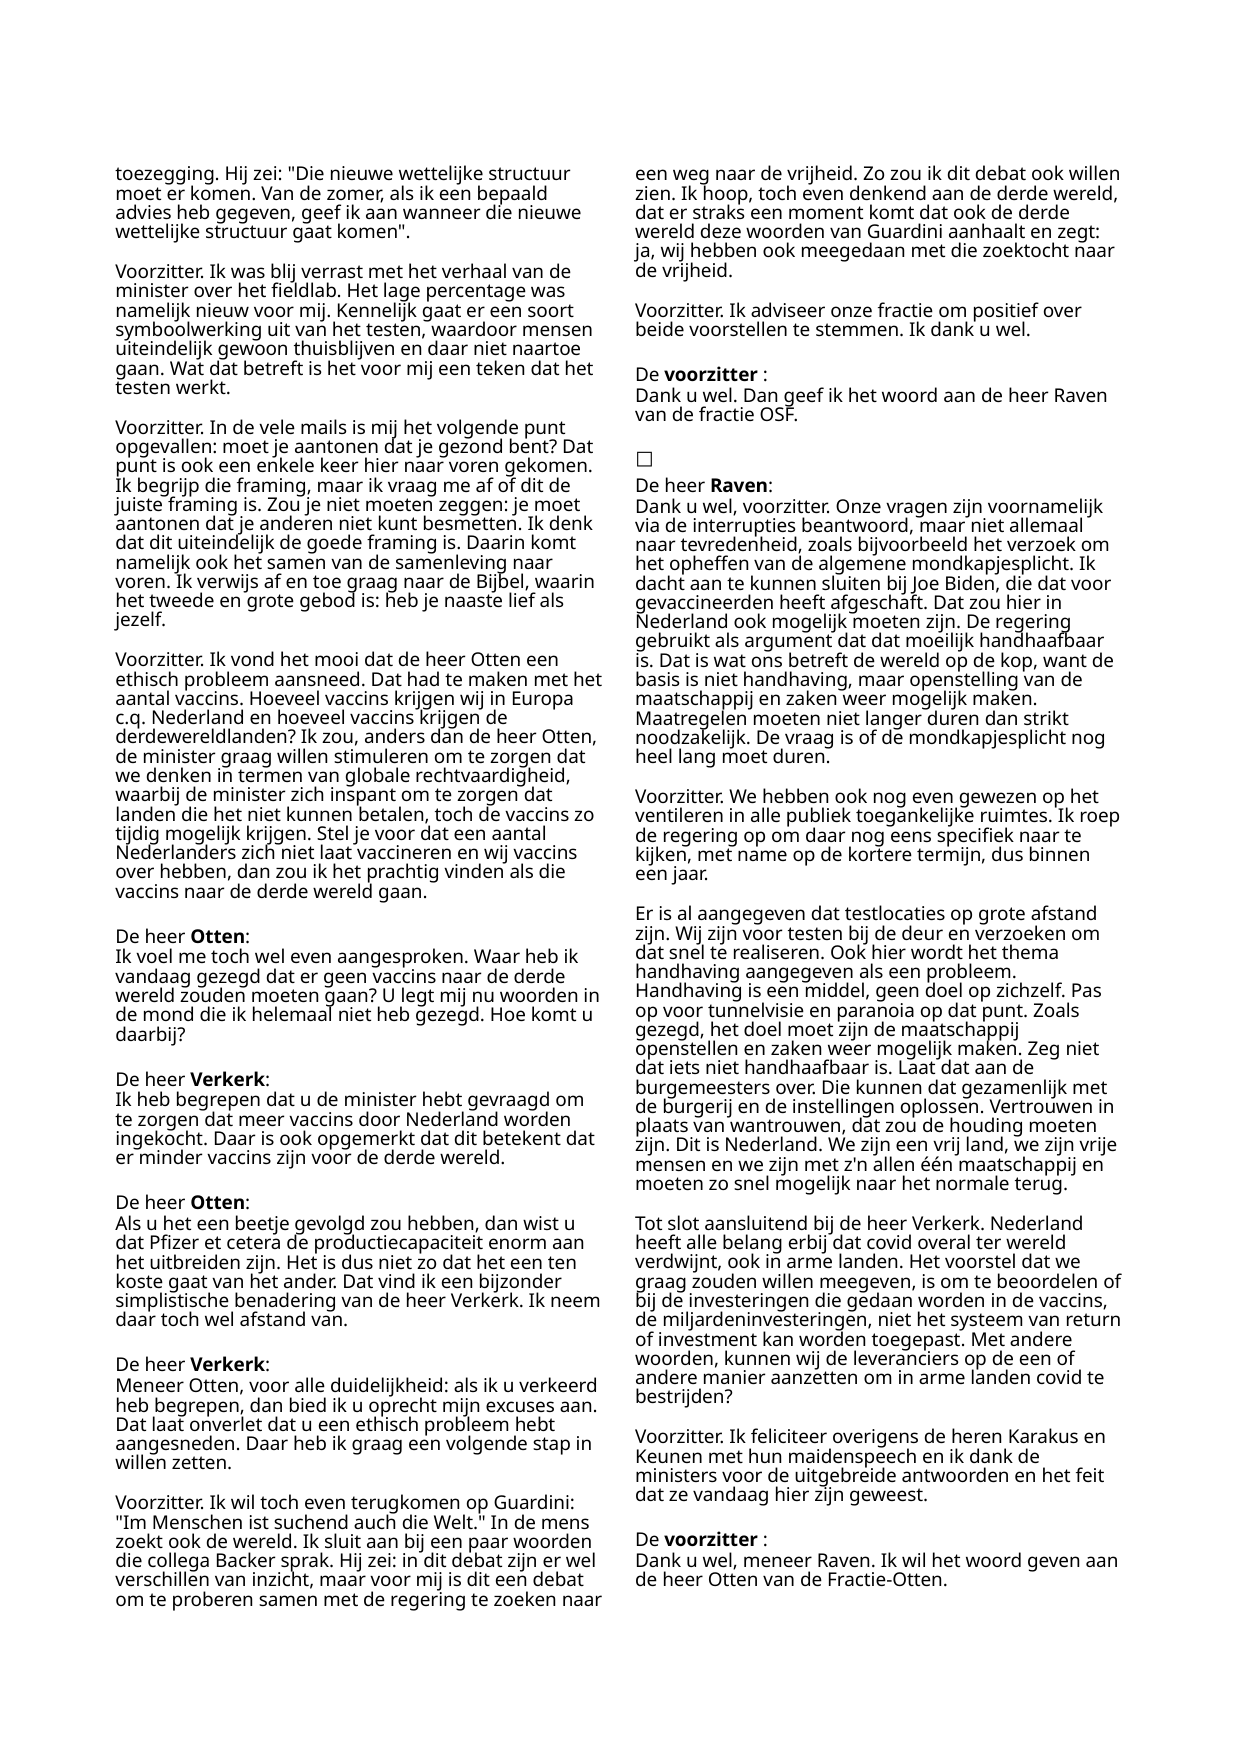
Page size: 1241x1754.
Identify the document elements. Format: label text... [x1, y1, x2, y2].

text De heer Verkerk: [115, 1352, 605, 1377]
text Dank u wel, voorzitter. Onze vragen zijn voornamelijk via de interrupties beantwoord, maar niet allemaal naar tevredenheid, zoals bijvoorbeeld het verzoek om het opheffen van de algemene mondkapjesplicht. Ik dacht aan te kunnen sluiten bij Joe Biden, die dat voor gevaccineerden heeft afgeschaft. Dat zou hier in Nederland ook mogelijk moeten zijn. De regering gebruikt als argument dat dat moeilijk handhaafbaar is. Dat is wat ons betreft de wereld op de kop, want de basis is niet handhaving, maar openstelling van de maatschappij en zaken weer mogelijk maken. Maatregelen moeten niet langer duren dan strikt noodzakelijk. De vraag is of de mondkapjesplicht nog heel lang moet duren. [635, 498, 1125, 767]
text De heer Raven: [635, 472, 1125, 498]
text Tot slot aansluitend bij de heer Verkerk. Nederland heeft alle belang erbij dat covid overal ter wereld verdwijnt, ook in arme landen. Het voorstel dat we graag zouden willen meegeven, is om te beoordelen of bij de investeringen die gedaan worden in de vaccins, de miljardeninvesteringen, niet het systeem van return of investment kan worden toegepast. Met andere woorden, kunnen wij de leveranciers op de een of andere manier aanzetten om in arme landen covid te bestrijden? [635, 1215, 1125, 1408]
text Voorzitter. Ik adviseer onze fractie om positief over beide voorstellen te stemmen. Ik dank u wel. [635, 302, 1125, 340]
text Dank u wel, meneer Raven. Ik wil het woord geven aan de heer Otten van de Fractie-Otten. [635, 1552, 1125, 1591]
text een weg naar de vrijheid. Zo zou ik dit debat ook willen zien. Ik hoop, toch even denkend aan de derde wereld, dat er straks een moment komt dat ook de derde wereld deze woorden van Guardini aanhaalt en zegt: ja, wij hebben ook meegedaan met die zoektocht naar de vrijheid. [635, 165, 1125, 281]
text Voorzitter. In de vele mails is mij het volgende punt opgevallen: moet je aantonen dat je gezond bent? Dat punt is ook een enkele keer hier naar voren gekomen. Ik begrijp die framing, maar ik vraag me af of dit de juiste framing is. Zou je niet moeten zeggen: je moet aantonen dat je anderen niet kunt besmetten. Ik denk dat dit uiteindelijk de goede framing is. Daarin komt namelijk ook het samen van de samenleving naar voren. Ik verwijs af en toe graag naar de Bijbel, waarin het tweede en grote gebod is: heb je naaste lief als jezelf. [115, 419, 605, 631]
text Er is al aangegeven dat testlocaties op grote afstand zijn. Wij zijn voor testen bij de deur en verzoeken om dat snel te realiseren. Ook hier wordt het thema handhaving aangegeven als een probleem. Handhaving is een middel, geen doel op zichzelf. Pas op voor tunnelvisie en paranoia op dat punt. Zoals gezegd, het doel moet zijn de maatschappij openstellen en zaken weer mogelijk maken. Zeg niet dat iets niet handhaafbaar is. Laat dat aan de burgemeesters over. Die kunnen dat gezamenlijk met de burgerij en de instellingen oplossen. Vertrouwen in plaats van wantrouwen, dat zou de houding moeten zijn. Dit is Nederland. We zijn een vrij land, we zijn vrije mensen en we zijn met z'n allen één maatschappij en moeten zo snel mogelijk naar het normale terug. [635, 905, 1125, 1194]
text Ik voel me toch wel even aangesproken. Waar heb ik vandaag gezegd dat er geen vaccins naar de derde wereld zouden moeten gaan? U legt mij nu woorden in de mond die ik helemaal niet heb gezegd. Hoe komt u daarbij? [115, 948, 605, 1045]
text Dank u wel. Dan geef ik het woord aan de heer Raven van de fractie OSF. [635, 387, 1125, 425]
text toezegging. Hij zei: "Die nieuwe wettelijke structuur moet er komen. Van de zomer, als ik een bepaald advies heb gegeven, geef ik aan wanneer die nieuwe wettelijke structuur gaat komen". [115, 165, 605, 242]
text Voorzitter. Ik feliciteer overigens de heren Karakus en Keunen met hun maidenspeech en ik dank de ministers voor de uitgebreide antwoorden en het feit dat ze vandaag hier zijn geweest. [635, 1428, 1125, 1506]
text De heer Otten: [115, 923, 605, 948]
text De voorzitter : [635, 361, 1125, 387]
text Ik heb begrepen dat u de minister hebt gevraagd om te zorgen dat meer vaccins door Nederland worden ingekocht. Daar is ook opgemerkt dat dit betekent dat er minder vaccins zijn voor de derde wereld. [115, 1091, 605, 1168]
text Voorzitter. Ik was blij verrast met het verhaal van de minister over het fieldlab. Het lage percentage was namelijk nieuw voor mij. Kennelijk gaat er een soort symboolwerking uit van het testen, waardoor mensen uiteindelijk gewoon thuisblijven en daar niet naartoe gaan. Wat dat betreft is het voor mij een teken dat het testen werkt. [115, 263, 605, 398]
text De heer Verkerk: [115, 1066, 605, 1091]
text De heer Otten: [115, 1189, 605, 1215]
text Voorzitter. We hebben ook nog even gewezen op het ventileren in alle publiek toegankelijke ruimtes. Ik roep de regering op om daar nog eens specifiek naar te kijken, met name op de kortere termijn, dus binnen een jaar. [635, 788, 1125, 884]
text Meneer Otten, voor alle duidelijkheid: als ik u verkeerd heb begrepen, dan bied ik u oprecht mijn excuses aan. Dat laat onverlet dat u een ethisch probleem hebt aangesneden. Daar heb ik graag een volgende stap in willen zetten. [115, 1377, 605, 1474]
text Voorzitter. Ik vond het mooi dat de heer Otten een ethisch probleem aansneed. Dat had te maken met het aantal vaccins. Hoeveel vaccins krijgen wij in Europa c.q. Nederland en hoeveel vaccins krijgen de derdewereldlanden? Ik zou, anders dan de heer Otten, de minister graag willen stimuleren om te zorgen dat we denken in termen van globale rechtvaardigheid, waarbij de minister zich inspant om te zorgen dat landen die het niet kunnen betalen, toch de vaccins zo tijdig mogelijk krijgen. Stel je voor dat een aantal Nederlanders zich niet laat vaccineren en wij vaccins over hebben, dan zou ik het prachtig vinden als die vaccins naar de derde wereld gaan. [115, 651, 605, 902]
text Voorzitter. Ik wil toch even terugkomen op Guardini: "Im Menschen ist suchend auch die Welt." In de mens zoekt ook de wereld. Ik sluit aan bij een paar woorden die collega Backer sprak. Hij zei: in dit debat zijn er wel verschillen van inzicht, maar voor mij is dit een debat om te proberen samen met de regering te zoeken naar [115, 1494, 605, 1610]
text ⬜ [635, 446, 1125, 472]
text Als u het een beetje gevolgd zou hebben, dan wist u dat Pfizer et cetera de productiecapaciteit enorm aan het uitbreiden zijn. Het is dus niet zo dat het een ten koste gaat van het ander. Dat vind ik een bijzonder simplistische benadering van de heer Verkerk. Ik neem daar toch wel afstand van. [115, 1215, 605, 1331]
text De voorzitter : [635, 1526, 1125, 1552]
